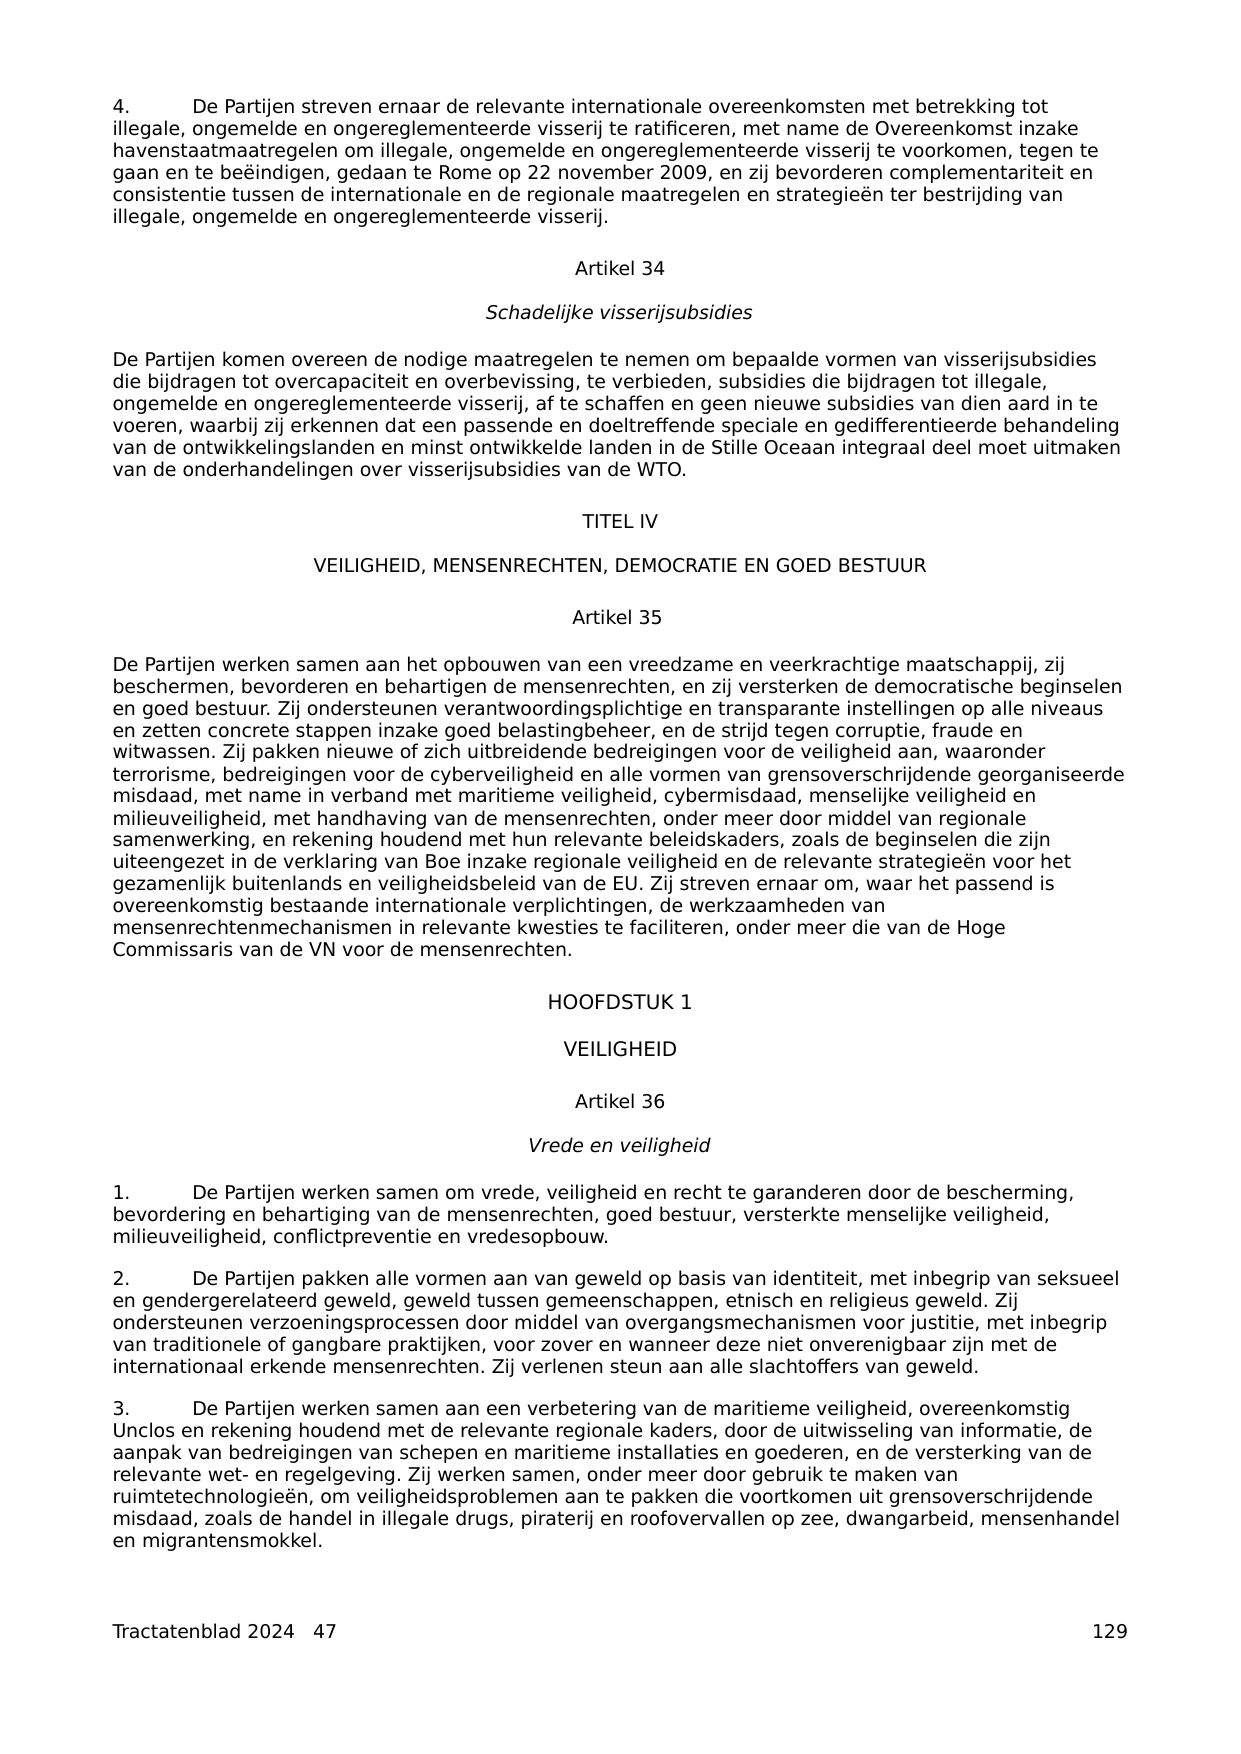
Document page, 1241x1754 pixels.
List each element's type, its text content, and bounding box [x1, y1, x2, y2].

text 2. De Partijen pakken alle vormen aan van geweld op basis van identiteit, met inbegrip van seksueel en gendergerelateerd geweld, geweld tussen gemeenschappen, etnisch en religieus geweld. Zij ondersteunen verzoeningsprocessen door middel van overgangsmechanismen voor justitie, met inbegrip van traditionele of gangbare praktijken, voor zover en wanneer deze niet onverenigbaar zijn met de internationaal erkende mensenrechten. Zij verlenen steun aan alle slachtoffers van geweld. [112, 1268, 1128, 1378]
text De Partijen komen overeen de nodige maatregelen te nemen om bepaalde vormen van visserijsubsidies die bijdragen tot overcapaciteit en overbevissing, te verbieden, subsidies die bijdragen tot illegale, ongemelde en ongereglementeerde visserij, af te schaffen en geen nieuwe subsidies van dien aard in te voeren, waarbij zij erkennen dat een passende en doeltreffende speciale en gedifferentieerde behandeling van de ontwikkelingslanden en minst ontwikkelde landen in de Stille Oceaan integraal deel moet uitmaken van de onderhandelingen over visserijsubsidies van de WTO. [112, 349, 1128, 481]
text 3. De Partijen werken samen aan een verbetering van de maritieme veiligheid, overeenkomstig Unclos en rekening houdend met de relevante regionale kaders, door de uitwisseling van informatie, de aanpak van bedreigingen van schepen en maritieme installaties en goederen, en de versterking van de relevante wet- en regelgeving. Zij werken samen, onder meer door gebruik te maken van ruimtetechnologieën, om veiligheidsproblemen aan te pakken die voortkomen uit grensoverschrijdende misdaad, zoals de handel in illegale drugs, piraterij en roofovervallen op zee, dwangarbeid, mensenhandel en migrantensmokkel. [112, 1398, 1128, 1552]
text De Partijen werken samen aan het opbouwen van een vreedzame en veerkrachtige maatschappij, zij beschermen, bevorderen en behartigen de mensenrechten, en zij versterken de democratische beginselen en goed bestuur. Zij ondersteunen verantwoordingsplichtige en transparante instellingen op alle niveaus en zetten concrete stappen inzake goed belastingbeheer, en de strijd tegen corruptie, fraude en witwassen. Zij pakken nieuwe of zich uitbreidende bedreigingen voor de veiligheid aan, waaronder terrorisme, bedreigingen voor de cyberveiligheid en alle vormen van grensoverschrijdende georganiseerde misdaad, met name in verband met maritieme veiligheid, cybermisdaad, menselijke veiligheid en milieuveiligheid, met handhaving van de mensenrechten, onder meer door middel van regionale samenwerking, en rekening houdend met hun relevante beleidskaders, zoals de beginselen die zijn uiteengezet in de verklaring van Boe inzake regionale veiligheid en de relevante strategieën voor het gezamenlijk buitenlands en veiligheidsbeleid van de EU. Zij streven ernaar om, waar het passend is overeenkomstig bestaande internationale verplichtingen, de werkzaamheden van mensenrechtenmechanismen in relevante kwesties te faciliteren, onder meer die van de Hoge Commissaris van de VN voor de mensenrechten. [112, 653, 1128, 961]
text 4. De Partijen streven ernaar de relevante internationale overeenkomsten met betrekking tot illegale, ongemelde en ongereglementeerde visserij te ratificeren, met name de Overeenkomst inzake havenstaatmaatregelen om illegale, ongemelde en ongereglementeerde visserij te voorkomen, tegen te gaan en te beëindigen, gedaan te Rome op 22 november 2009, en zij bevorderen complementariteit en consistentie tussen de internationale en de regionale maatregelen en strategieën ter bestrijding van illegale, ongemelde en ongereglementeerde visserij. [112, 96, 1128, 228]
text 1. De Partijen werken samen om vrede, veiligheid en recht te garanderen door de bescherming, bevordering en behartiging van de mensenrechten, goed bestuur, versterkte menselijke veiligheid, milieuveiligheid, conflictpreventie en vredesopbouw. [112, 1182, 1128, 1248]
subtitle Artikel 35 [112, 607, 1128, 628]
subtitle Artikel 34 Schadelijke visserijsubsidies [112, 258, 1128, 324]
subtitle Artikel 36 Vrede en veiligheid [112, 1091, 1128, 1157]
subtitle HOOFDSTUK 1 VEILIGHEID [112, 991, 1128, 1061]
subtitle TITEL IV VEILIGHEID, MENSENRECHTEN, DEMOCRATIE EN GOED BESTUUR [112, 511, 1128, 577]
